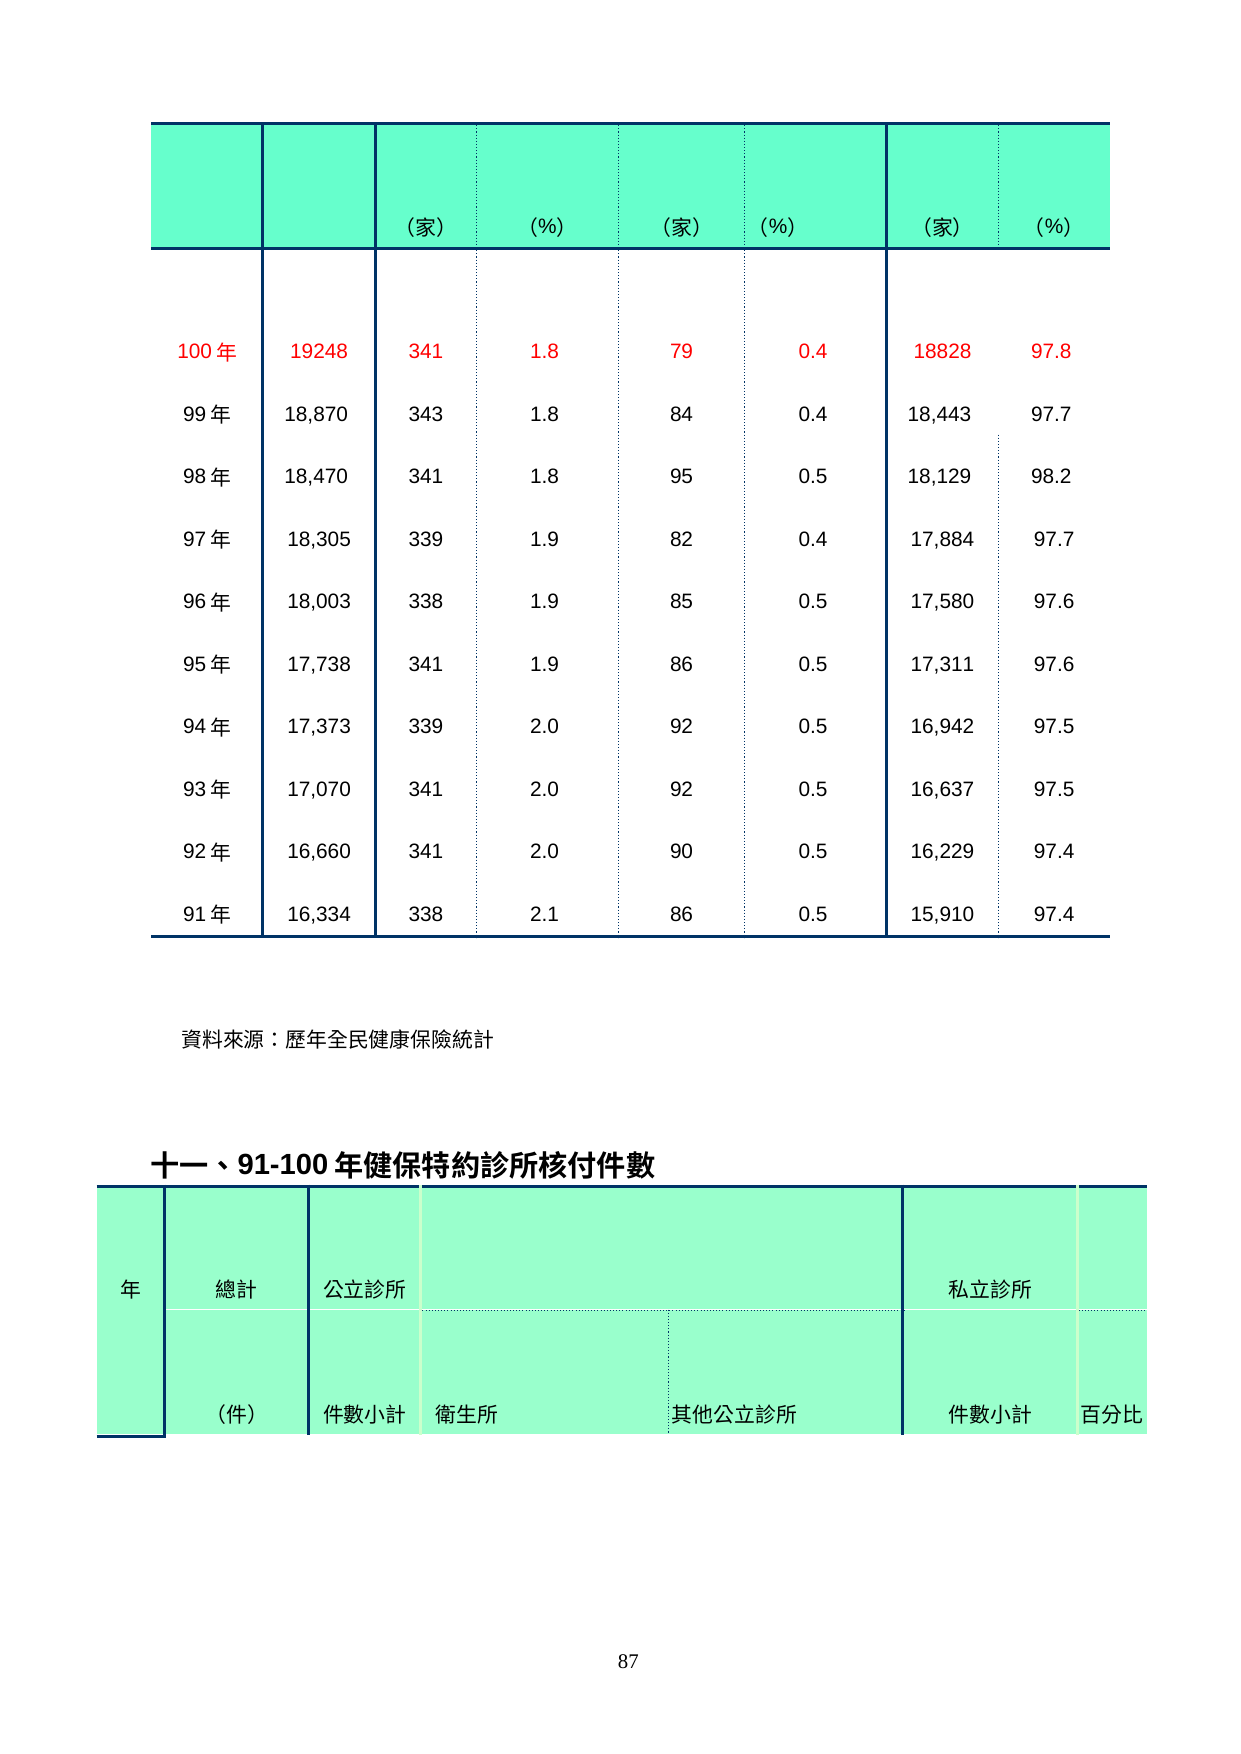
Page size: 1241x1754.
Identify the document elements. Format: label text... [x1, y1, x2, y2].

table_cell 341 [377, 747, 476, 809]
table_cell 其他公立診所 [669, 1310, 901, 1434]
table_cell 97.8 [998, 250, 1110, 372]
table_cell 97.7 [998, 497, 1110, 559]
table_header 公立診所 [310, 1188, 419, 1309]
table_cell 16,660 [264, 810, 374, 872]
table_cell 91年 [151, 872, 261, 934]
table_cell 97.6 [998, 622, 1110, 684]
table_cell 338 [377, 872, 476, 934]
table_cell 96年 [151, 560, 261, 622]
table_cell 97.6 [998, 560, 1110, 622]
table_cell 18,003 [264, 560, 374, 622]
text 十一、91-100年健保特約診所核付件數 [150, 1122, 1106, 1184]
table_cell 17,311 [888, 622, 998, 684]
table_cell 1.9 [476, 497, 618, 559]
table_cell 18828 [888, 250, 998, 372]
table_cell 1.8 [476, 372, 618, 434]
table_cell 0.5 [745, 560, 885, 622]
table_cell 18,470 [264, 435, 374, 497]
table_cell 92 [618, 747, 745, 809]
table_cell 98.2 [998, 435, 1110, 497]
table_cell 97.5 [998, 747, 1110, 809]
table_cell 18,870 [264, 372, 374, 434]
table_cell 97.7 [998, 372, 1110, 434]
table_cell （%） [998, 125, 1110, 247]
table_cell 1.9 [476, 560, 618, 622]
table_cell 0.5 [745, 747, 885, 809]
table_cell 99年 [151, 372, 261, 434]
table_cell 2.1 [476, 872, 618, 934]
table_cell 16,229 [888, 810, 998, 872]
table_cell （件） [166, 1310, 307, 1434]
table_cell 17,070 [264, 747, 374, 809]
table_cell 339 [377, 497, 476, 559]
table_cell 341 [377, 810, 476, 872]
table_header [151, 125, 261, 247]
table_header 私立診所 [904, 1188, 1076, 1309]
table_cell 件數小計 [310, 1310, 419, 1434]
table_cell 18,129 [888, 435, 998, 497]
table_cell 94年 [151, 685, 261, 747]
table_cell 97.4 [998, 810, 1110, 872]
table_cell 0.5 [745, 810, 885, 872]
table_cell 339 [377, 685, 476, 747]
table_cell 97.5 [998, 685, 1110, 747]
table_cell 1.8 [476, 250, 618, 372]
table_cell 90 [618, 810, 745, 872]
table_cell 15,910 [888, 872, 998, 934]
table_cell 17,738 [264, 622, 374, 684]
table_cell 17,373 [264, 685, 374, 747]
table_cell 84 [618, 372, 745, 434]
table_cell 18,443 [888, 372, 998, 434]
table_cell 1.9 [476, 622, 618, 684]
table_cell 100年 [151, 250, 261, 372]
table_cell 92年 [151, 810, 261, 872]
table_cell 343 [377, 372, 476, 434]
table_cell 97.4 [998, 872, 1110, 934]
table_cell （%） [745, 125, 885, 247]
table_cell 341 [377, 622, 476, 684]
table_cell 18,305 [264, 497, 374, 559]
table_cell 19248 [264, 250, 374, 372]
table_cell 86 [618, 872, 745, 934]
table_cell 衛生所 [422, 1310, 669, 1434]
text 資料來源：歷年全民健康保險統計 [150, 997, 1106, 1059]
table_cell 17,884 [888, 497, 998, 559]
table_cell 85 [618, 560, 745, 622]
table_cell （%） [476, 125, 618, 247]
table_cell 338 [377, 560, 476, 622]
table_cell 79 [618, 250, 745, 372]
table_cell 2.0 [476, 810, 618, 872]
table_cell 95 [618, 435, 745, 497]
table_header [1079, 1188, 1147, 1309]
table_cell 97年 [151, 497, 261, 559]
table_header [422, 1188, 901, 1309]
table_cell （家） [888, 125, 998, 247]
table_cell 0.5 [745, 622, 885, 684]
table_cell （家） [618, 125, 745, 247]
table_cell [264, 125, 374, 247]
table_cell 百分比 [1079, 1310, 1147, 1434]
table_cell 16,637 [888, 747, 998, 809]
table_cell 341 [377, 250, 476, 372]
table_cell 0.4 [745, 372, 885, 434]
table_cell 0.5 [745, 872, 885, 934]
table_cell （家） [377, 125, 476, 247]
table_cell 95年 [151, 622, 261, 684]
table_cell 98年 [151, 435, 261, 497]
table_cell 86 [618, 622, 745, 684]
table_cell 1.8 [476, 435, 618, 497]
table_cell 2.0 [476, 685, 618, 747]
table_cell 341 [377, 435, 476, 497]
table_cell 0.5 [745, 435, 885, 497]
table_cell 16,334 [264, 872, 374, 934]
table_cell 0.4 [745, 497, 885, 559]
table_header 總計 [166, 1188, 307, 1309]
table_cell 93年 [151, 747, 261, 809]
table_cell 0.5 [745, 685, 885, 747]
table_cell 17,580 [888, 560, 998, 622]
table_cell 0.4 [745, 250, 885, 372]
table_cell 16,942 [888, 685, 998, 747]
table_cell 件數小計 [904, 1310, 1076, 1434]
table_cell 92 [618, 685, 745, 747]
table_cell 82 [618, 497, 745, 559]
table_cell 2.0 [476, 747, 618, 809]
